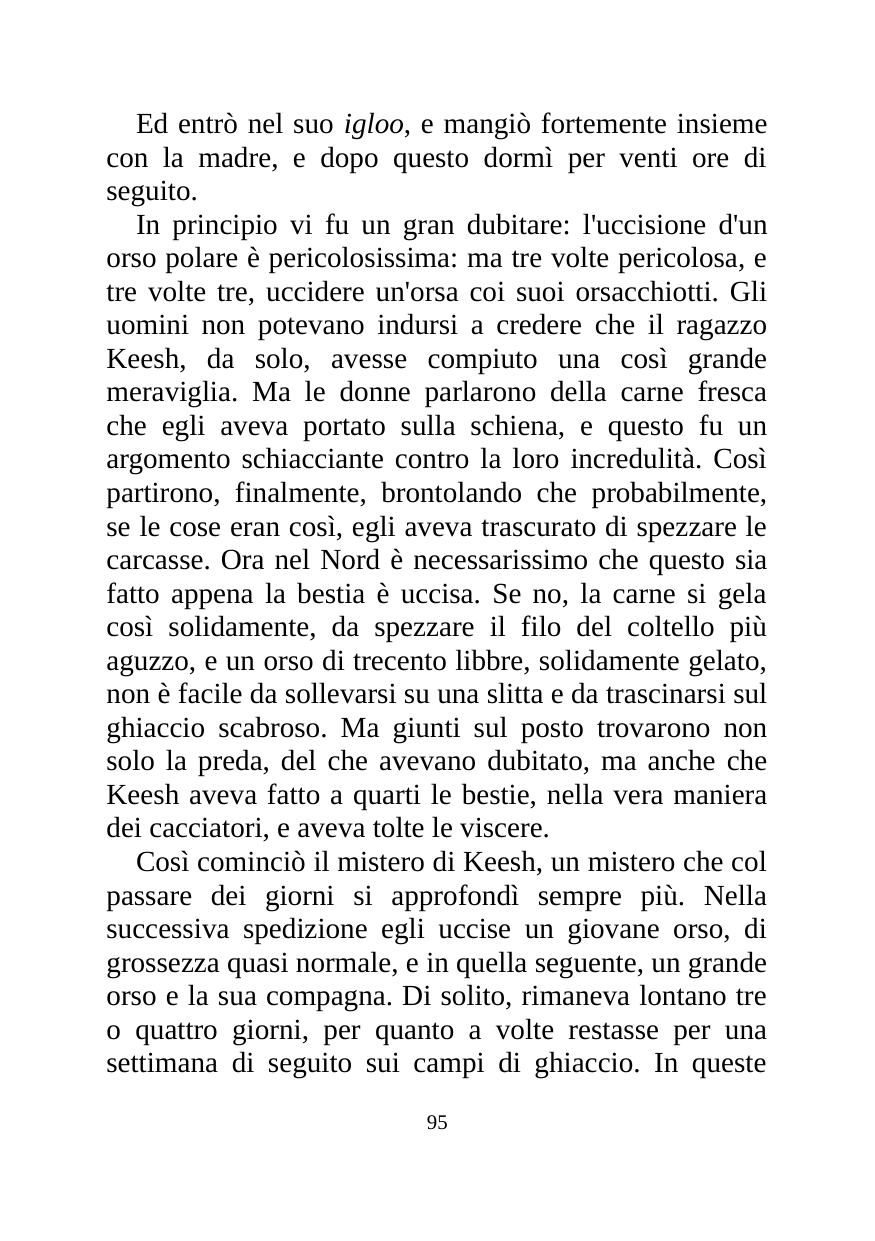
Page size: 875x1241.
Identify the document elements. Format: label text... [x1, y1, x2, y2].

text Così cominciò il mistero di Keesh, un mistero che col passare dei giorni si approfondì sempre più. Nella successiva spedizione egli uccise un giovane orso, di grossezza quasi normale, e in quella seguente, un grande orso e la sua compagna. Di solito, rimaneva lontano tre o quattro giorni, per quanto a volte restasse per una settimana di seguito sui campi di ghiaccio. In queste [106, 844, 768, 1079]
text Ed entrò nel suo igloo, e mangiò fortemente insieme con la madre, e dopo questo dormì per venti ore di seguito. [106, 106, 768, 207]
text In principio vi fu un gran dubitare: l'uccisione d'un orso polare è pericolosissima: ma tre volte pericolosa, e tre volte tre, uccidere un'orsa coi suoi orsacchiotti. Gli uomini non potevano indursi a credere che il ragazzo Keesh, da solo, avesse compiuto una così grande meraviglia. Ma le donne parlarono della carne fresca che egli aveva portato sulla schiena, e questo fu un argomento schiacciante contro la loro incredulità. Così partirono, finalmente, brontolando che probabilmente, se le cose eran così, egli aveva trascurato di spezzare le carcasse. Ora nel Nord è necessarissimo che questo sia fatto appena la bestia è uccisa. Se no, la carne si gela così solidamente, da spezzare il filo del coltello più aguzzo, e un orso di trecento libbre, solidamente gelato, non è facile da sollevarsi su una slitta e da trascinarsi sul ghiaccio scabroso. Ma giunti sul posto trovarono non solo la preda, del che avevano dubitato, ma anche che Keesh aveva fatto a quarti le bestie, nella vera maniera dei cacciatori, e aveva tolte le viscere. [106, 207, 768, 844]
